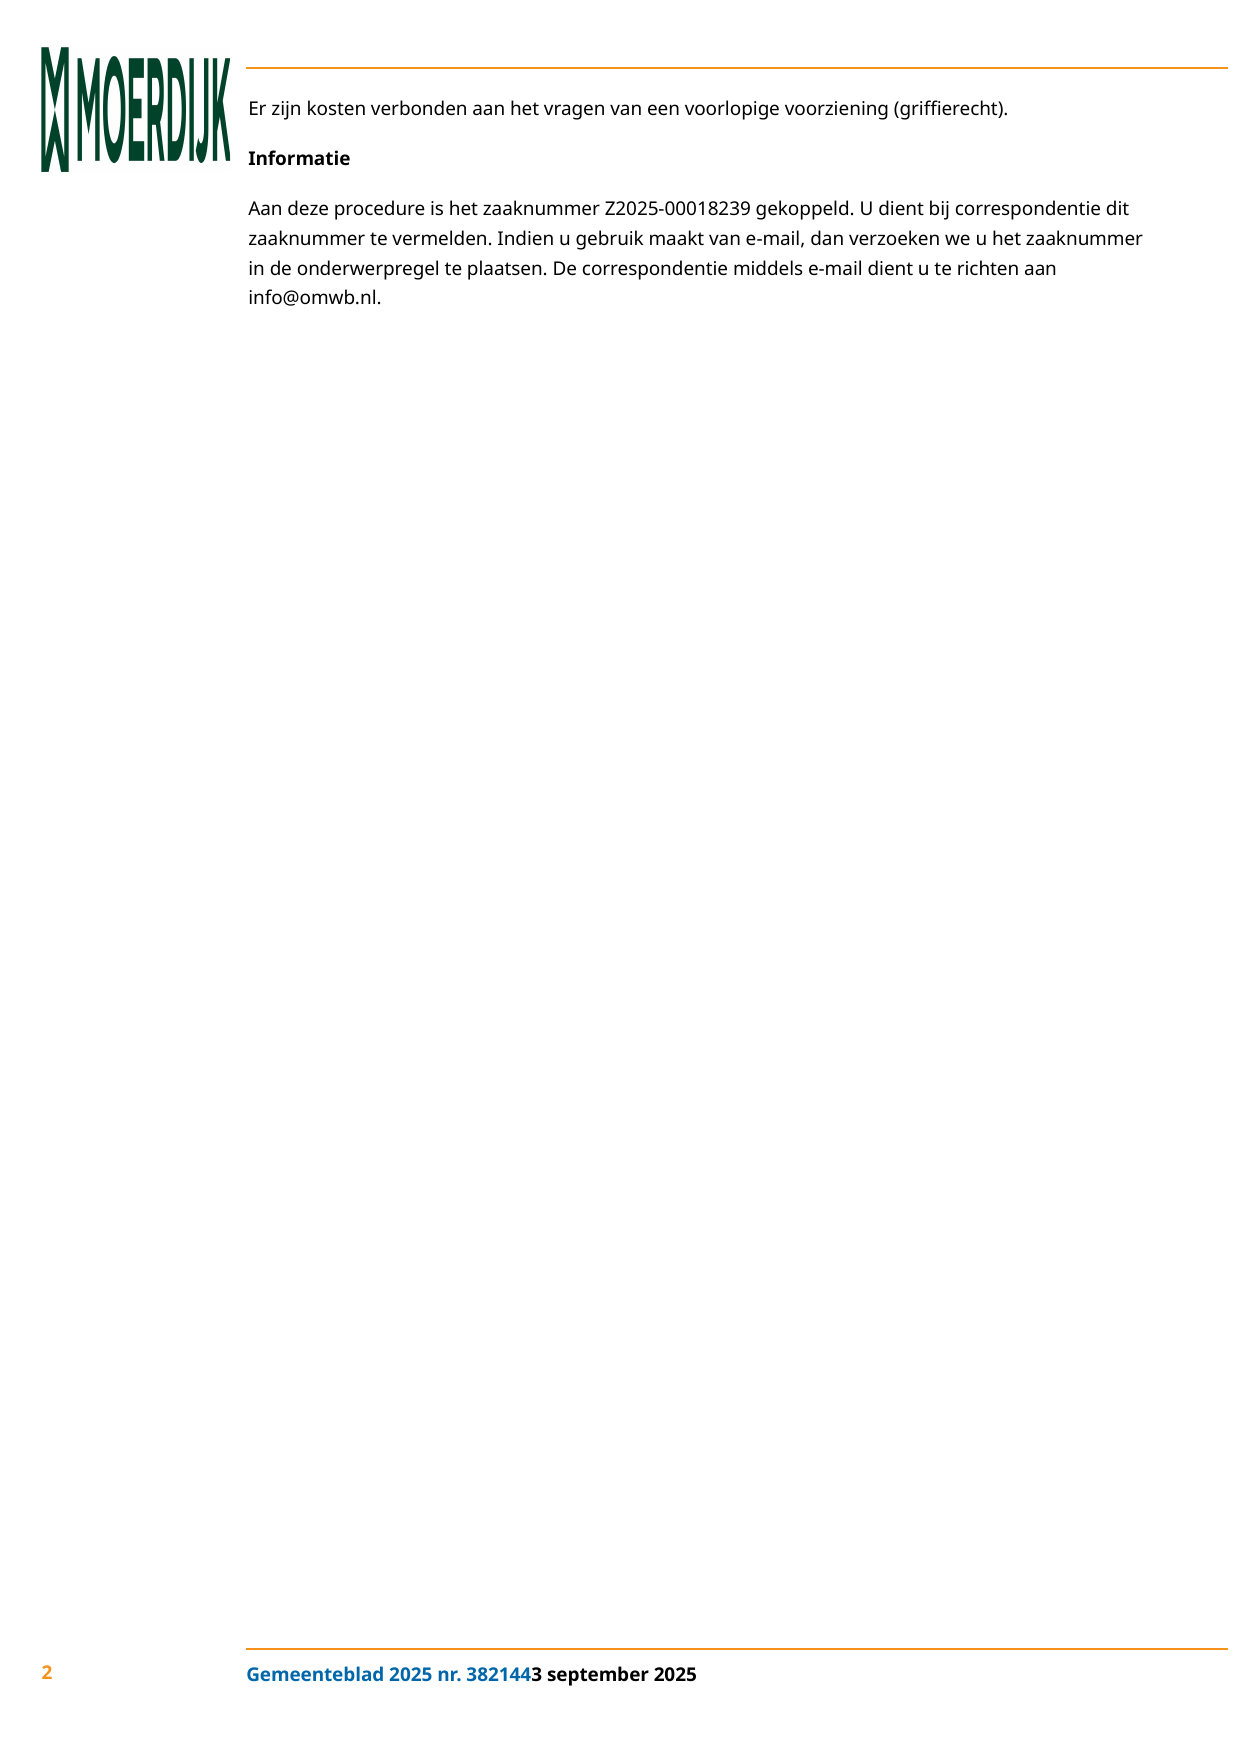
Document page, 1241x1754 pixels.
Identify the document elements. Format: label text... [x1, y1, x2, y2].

text Informatie [248, 145, 1152, 171]
text Er zijn kosten verbonden aan het vragen van een voorlopige voorziening (griffierecht). [248, 95, 1152, 121]
picture [41, 47, 231, 172]
text Aan deze procedure is het zaaknummer Z2025-00018239 gekoppeld. U dient bij correspondentie dit zaaknummer te vermelden. Indien u gebruik maakt van e-mail, dan verzoeken we u het zaaknummer in de onderwerpregel te plaatsen. De correspondentie middels e-mail dient u te richten aan info@omwb.nl. [248, 196, 1152, 310]
